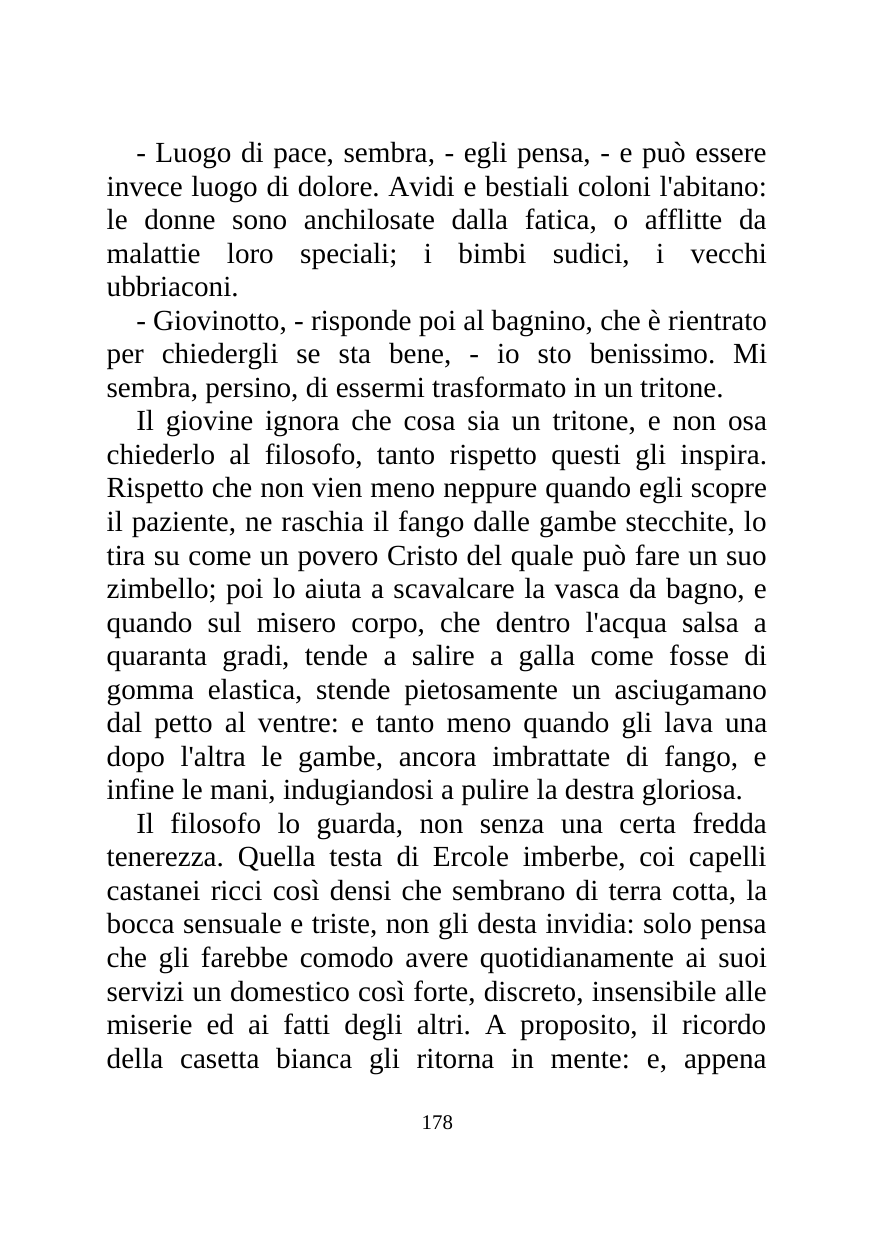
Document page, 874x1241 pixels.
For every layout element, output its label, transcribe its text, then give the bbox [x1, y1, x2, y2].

text Il giovine ignora che cosa sia un tritone, e non osa chiederlo al filosofo, tanto rispetto questi gli inspira. Rispetto che non vien meno neppure quando egli scopre il paziente, ne raschia il fango dalle gambe stecchite, lo tira su come un povero Cristo del quale può fare un suo zimbello; poi lo aiuta a scavalcare la vasca da bagno, e quando sul misero corpo, che dentro l'acqua salsa a quaranta gradi, tende a salire a galla come fosse di gomma elastica, stende pietosamente un asciugamano dal petto al ventre: e tanto meno quando gli lava una dopo l'altra le gambe, ancora imbrattate di fango, e infine le mani, indugiandosi a pulire la destra gloriosa. [106, 403, 768, 806]
text - Giovinotto, - risponde poi al bagnino, che è rientrato per chiedergli se sta bene, - io sto benissimo. Mi sembra, persino, di essermi trasformato in un tritone. [106, 303, 768, 403]
text Il filosofo lo guarda, non senza una certa fredda tenerezza. Quella testa di Ercole imberbe, coi capelli castanei ricci così densi che sembrano di terra cotta, la bocca sensuale e triste, non gli desta invidia: solo pensa che gli farebbe comodo avere quotidianamente ai suoi servizi un domestico così forte, discreto, insensibile alle miserie ed ai fatti degli altri. A proposito, il ricordo della casetta bianca gli ritorna in mente: e, appena [106, 806, 768, 1074]
text - Luogo di pace, sembra, - egli pensa, - e può essere invece luogo di dolore. Avidi e bestiali coloni l'abitano: le donne sono anchilosate dalla fatica, o afflitte da malattie loro speciali; i bimbi sudici, i vecchi ubbriaconi. [106, 135, 768, 303]
